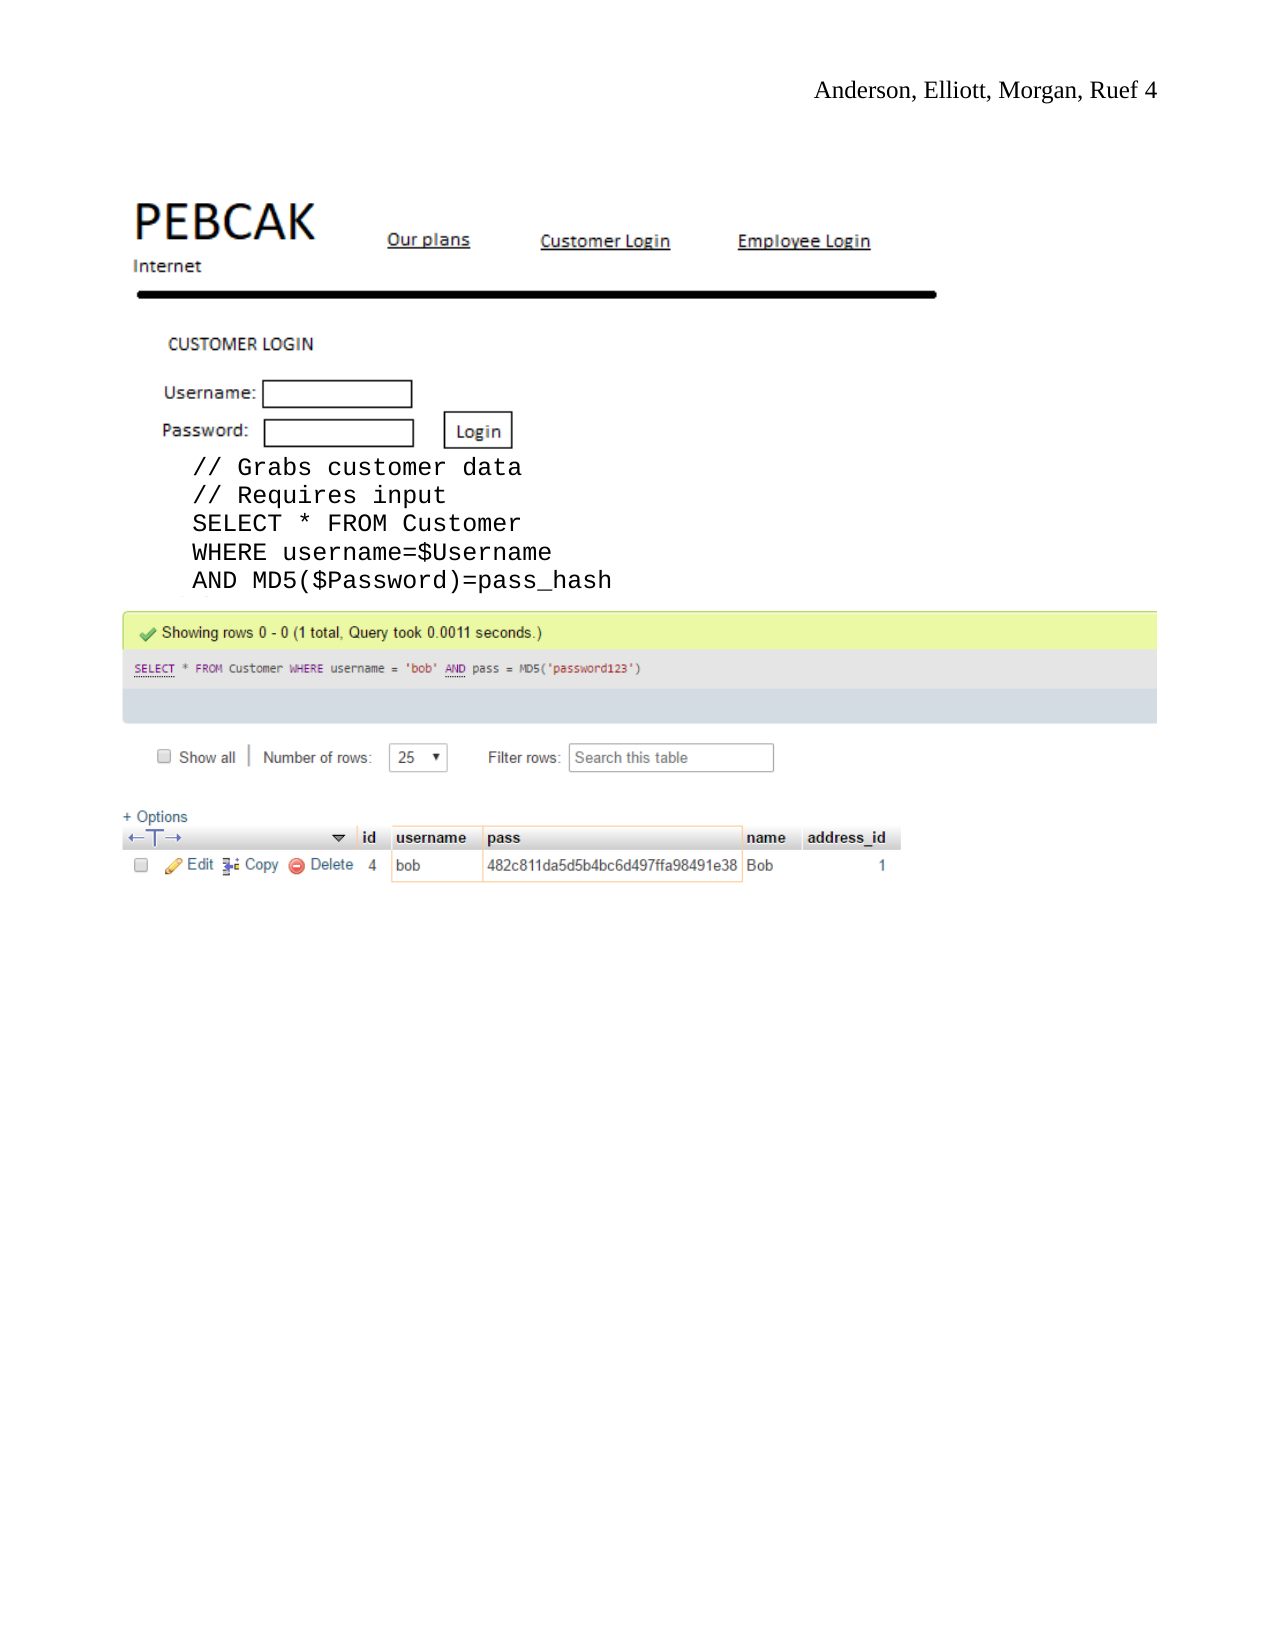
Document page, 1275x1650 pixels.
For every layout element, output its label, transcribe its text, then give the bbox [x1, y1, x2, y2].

text // Requires input [192, 483, 1157, 511]
text AND MD5($Password)=pass_hash [192, 568, 1157, 596]
text // Grabs customer data [192, 175, 1157, 483]
text WHERE username=$Username [192, 539, 1157, 568]
text SELECT * FROM Customer [192, 511, 1157, 539]
